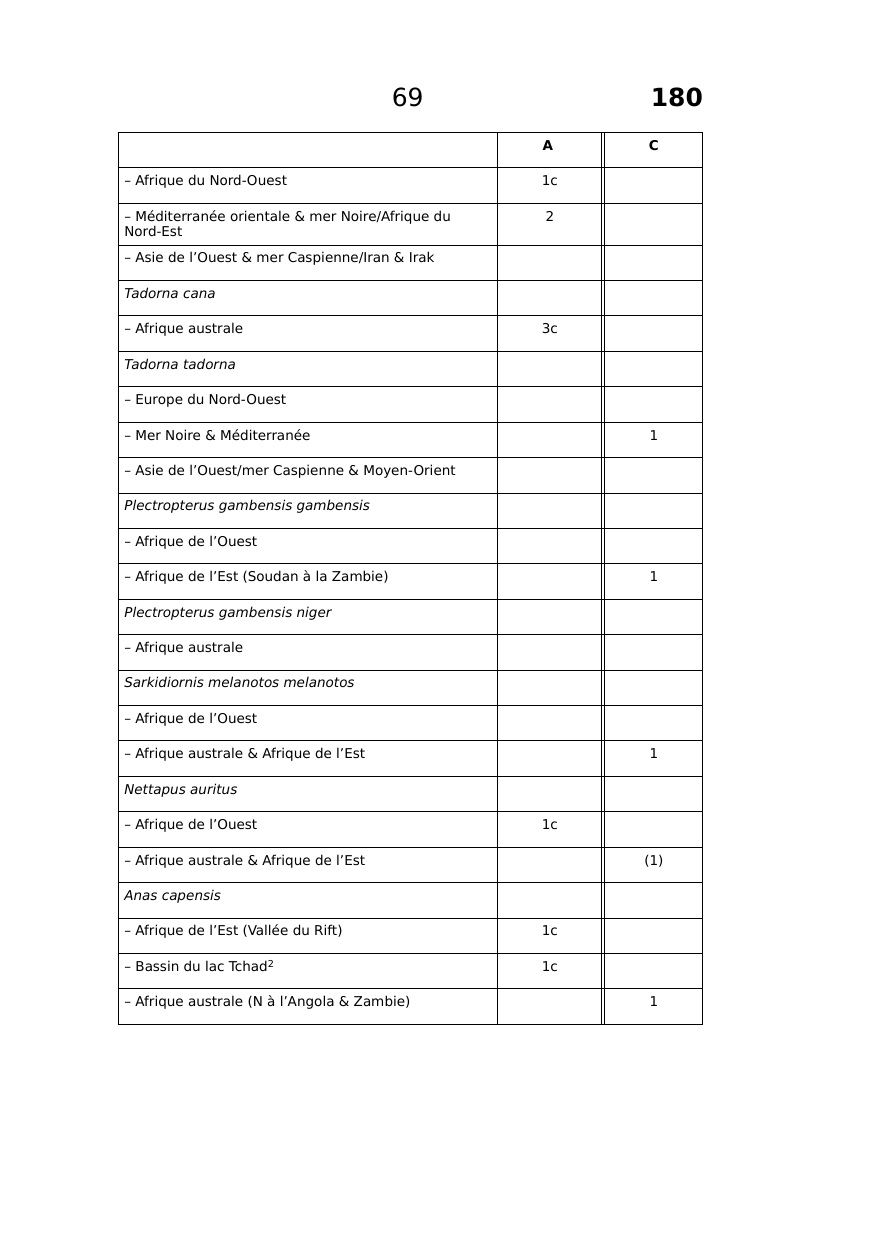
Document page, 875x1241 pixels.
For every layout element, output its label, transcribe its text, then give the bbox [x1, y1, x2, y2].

table_cell [605, 168, 702, 203]
table_header C [605, 133, 702, 167]
table_cell 1 [605, 564, 702, 599]
table_cell – Afrique du Nord-Ouest [119, 168, 497, 203]
table_cell 1c [498, 919, 601, 953]
table_cell 1 [605, 423, 702, 457]
table_cell Sarkidiornis melanotos melanotos [119, 671, 497, 705]
table_cell [605, 600, 702, 634]
table_cell – Mer Noire & Méditerranée [119, 423, 497, 457]
table_cell [498, 246, 601, 280]
table_cell [498, 777, 601, 811]
table_cell – Asie de l’Ouest & mer Caspienne/Iran & Irak [119, 246, 497, 280]
table_cell [498, 387, 601, 422]
table_cell – Afrique australe [119, 316, 497, 351]
table_header [119, 133, 497, 167]
table_cell [605, 883, 702, 917]
table_cell – Bassin du lac Tchad2 [119, 954, 497, 988]
table_cell [498, 848, 601, 882]
table_cell [605, 919, 702, 953]
table_cell [498, 741, 601, 776]
table_cell [605, 458, 702, 492]
table_cell [605, 204, 702, 244]
table_cell 1c [498, 168, 601, 203]
table_cell [605, 352, 702, 386]
table_cell [605, 954, 702, 988]
table_cell – Méditerranée orientale & mer Noire/Afrique du Nord-Est [119, 204, 497, 244]
table_cell 2 [498, 204, 601, 244]
table_cell [498, 529, 601, 563]
table_cell 1c [498, 954, 601, 988]
table_cell – Afrique de l’Ouest [119, 529, 497, 563]
table_header A [498, 133, 601, 167]
table_cell [605, 671, 702, 705]
table_cell [605, 812, 702, 847]
table_cell (1) [605, 848, 702, 882]
table_cell [605, 494, 702, 528]
table_cell [605, 706, 702, 740]
table_cell [498, 600, 601, 634]
table_cell [605, 529, 702, 563]
table_cell Plectropterus gambensis niger [119, 600, 497, 634]
table_cell [498, 989, 601, 1024]
table_cell 1 [605, 989, 702, 1024]
table_cell 1 [605, 741, 702, 776]
table_cell Tadorna cana [119, 281, 497, 315]
table_cell – Afrique australe & Afrique de l’Est [119, 741, 497, 776]
table_cell – Asie de l’Ouest/mer Caspienne & Moyen-Orient [119, 458, 497, 492]
table_cell [498, 494, 601, 528]
table_cell Nettapus auritus [119, 777, 497, 811]
table_cell – Afrique australe (N à l’Angola & Zambie) [119, 989, 497, 1024]
table_cell Anas capensis [119, 883, 497, 917]
table_cell [605, 316, 702, 351]
table_cell [605, 281, 702, 315]
table_cell [498, 458, 601, 492]
table_cell [498, 281, 601, 315]
table_cell [498, 564, 601, 599]
table_cell [498, 671, 601, 705]
table_cell – Afrique australe & Afrique de l’Est [119, 848, 497, 882]
table_cell [498, 883, 601, 917]
table_cell [605, 777, 702, 811]
table_cell [498, 706, 601, 740]
table_cell – Afrique de l’Ouest [119, 812, 497, 847]
table_cell [498, 352, 601, 386]
table_cell [605, 635, 702, 669]
table_cell Plectropterus gambensis gambensis [119, 494, 497, 528]
table_cell [498, 635, 601, 669]
table_cell [605, 387, 702, 422]
table_cell [605, 246, 702, 280]
table_cell [498, 423, 601, 457]
table_cell – Europe du Nord-Ouest [119, 387, 497, 422]
table_cell 1c [498, 812, 601, 847]
table_cell Tadorna tadorna [119, 352, 497, 386]
table_cell – Afrique de l’Est (Soudan à la Zambie) [119, 564, 497, 599]
table_cell – Afrique de l’Est (Vallée du Rift) [119, 919, 497, 953]
table_cell 3c [498, 316, 601, 351]
table_cell – Afrique australe [119, 635, 497, 669]
table_cell – Afrique de l’Ouest [119, 706, 497, 740]
